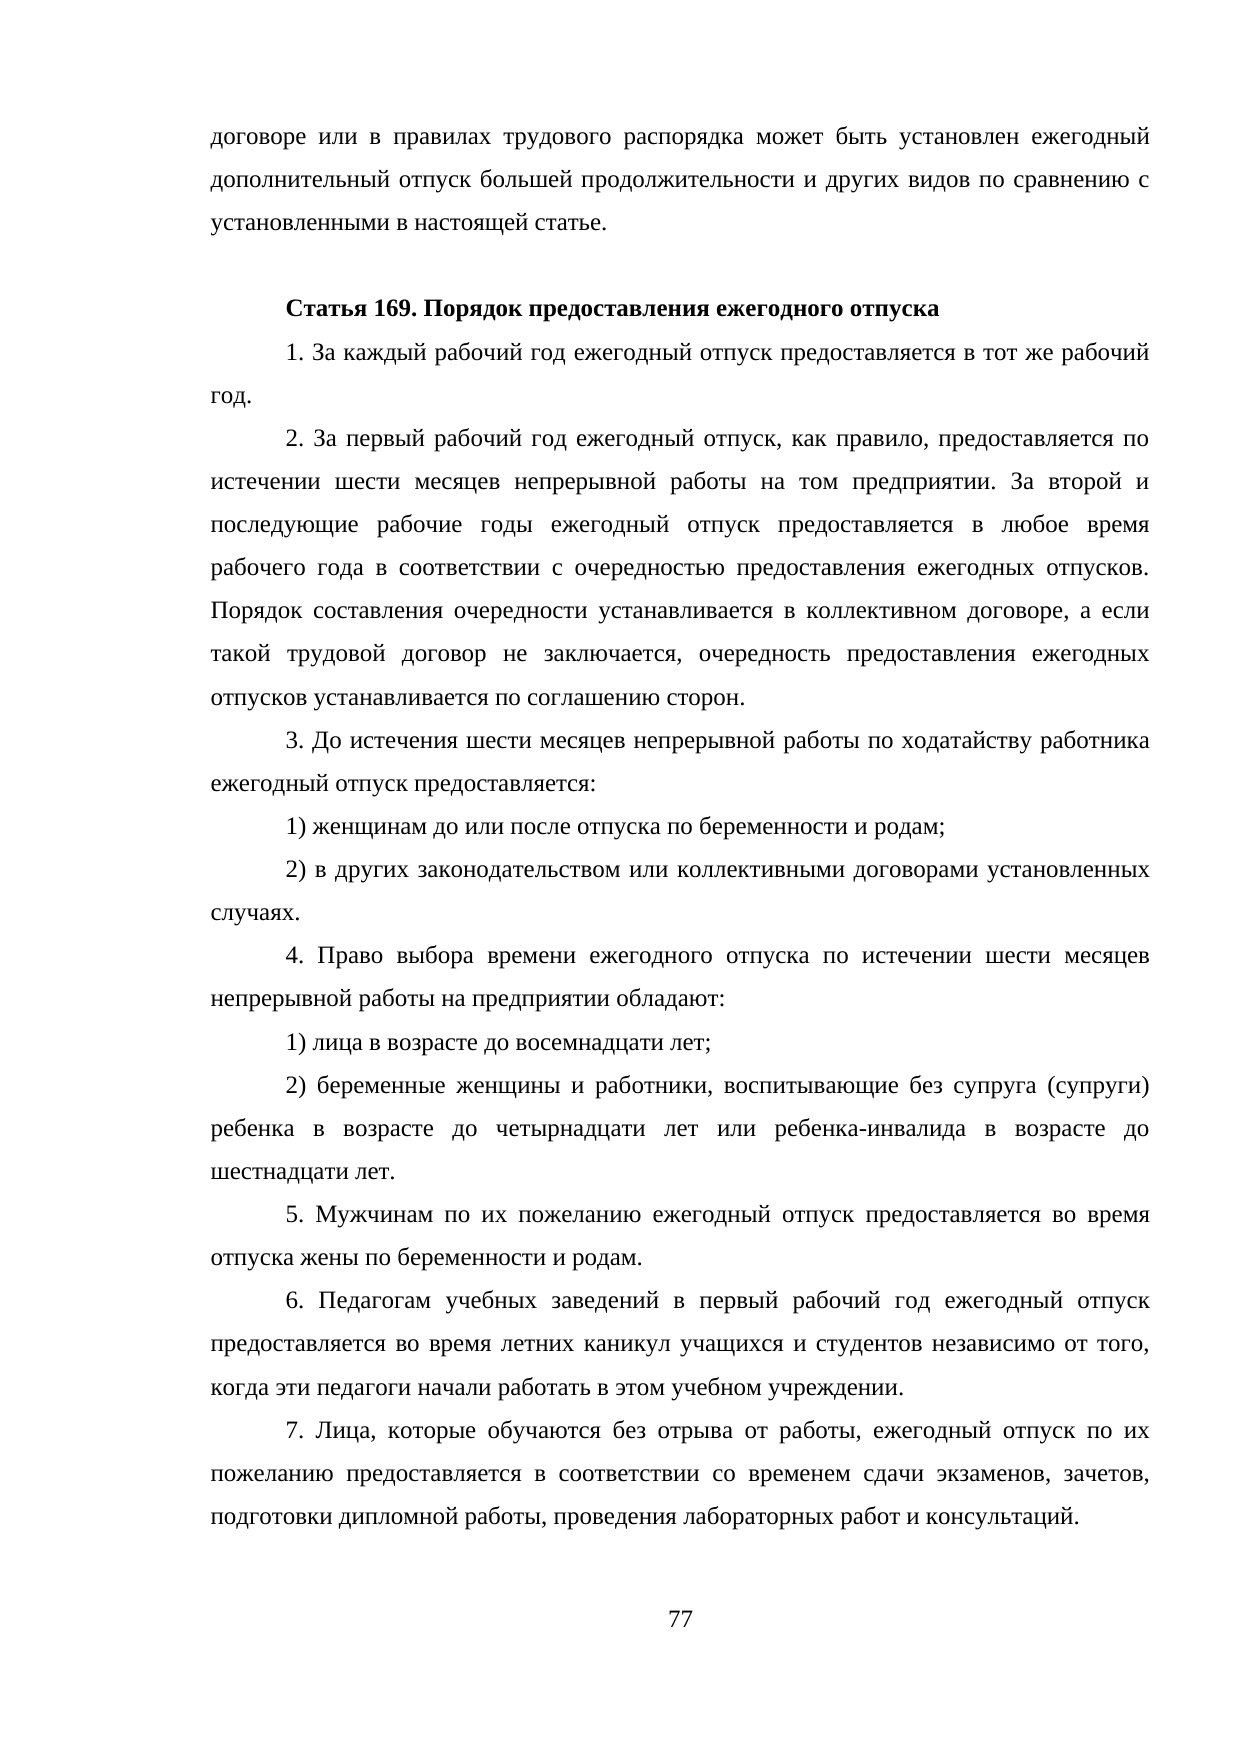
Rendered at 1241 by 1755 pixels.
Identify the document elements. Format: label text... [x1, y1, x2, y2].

text 6. Педагогам учебных заведений в первый рабочий год ежегодный отпуск предоставляется во время летних каникул учащихся и студентов независимо от того, когда эти педагоги начали работать в этом учебном учреждении. [210, 1285, 1151, 1400]
text 2) в других законодательством или коллективными договорами установленных случаях. [210, 854, 1151, 926]
text договоре или в правилах трудового распорядка может быть установлен ежегодный дополнительный отпуск большей продолжительности и других видов по сравнению с установленными в настоящей статье. [210, 121, 1151, 236]
text 3. До истечения шести месяцев непрерывной работы по ходатайству работника ежегодный отпуск предоставляется: [210, 725, 1151, 797]
text 1) лица в возрасте до восемнадцати лет; [210, 1027, 1151, 1055]
text 4. Право выбора времени ежегодного отпуска по истечении шести месяцев непрерывной работы на предприятии обладают: [210, 940, 1151, 1012]
text 2. За первый рабочий год ежегодный отпуск, как правило, предоставляется по истечении шести месяцев непрерывной работы на том предприятии. За второй и последующие рабочие годы ежегодный отпуск предоставляется в любое время рабочего года в соответствии с очередностью предоставления ежегодных отпусков. Порядок составления очередности устанавливается в коллективном договоре, а если такой трудовой договор не заключается, очередность предоставления ежегодных отпусков устанавливается по соглашению сторон. [210, 423, 1151, 710]
text 7. Лица, которые обучаются без отрыва от работы, ежегодный отпуск по их пожеланию предоставляется в соответствии со временем сдачи экзаменов, зачетов, подготовки дипломной работы, проведения лабораторных работ и консультаций. [210, 1415, 1151, 1530]
text 1. За каждый рабочий год ежегодный отпуск предоставляется в тот же рабочий год. [210, 337, 1151, 408]
text 2) беременные женщины и работники, воспитывающие без супруга (супруги) ребенка в возрасте до четырнадцати лет или ребенка-инвалида в возрасте до шестнадцати лет. [210, 1070, 1151, 1185]
text 5. Мужчинам по их пожеланию ежегодный отпуск предоставляется во время отпуска жены по беременности и родам. [210, 1199, 1151, 1271]
text Статья 169. Порядок предоставления ежегодного отпуска [210, 293, 1151, 322]
text 1) женщинам до или после отпуска по беременности и родам; [210, 811, 1151, 840]
